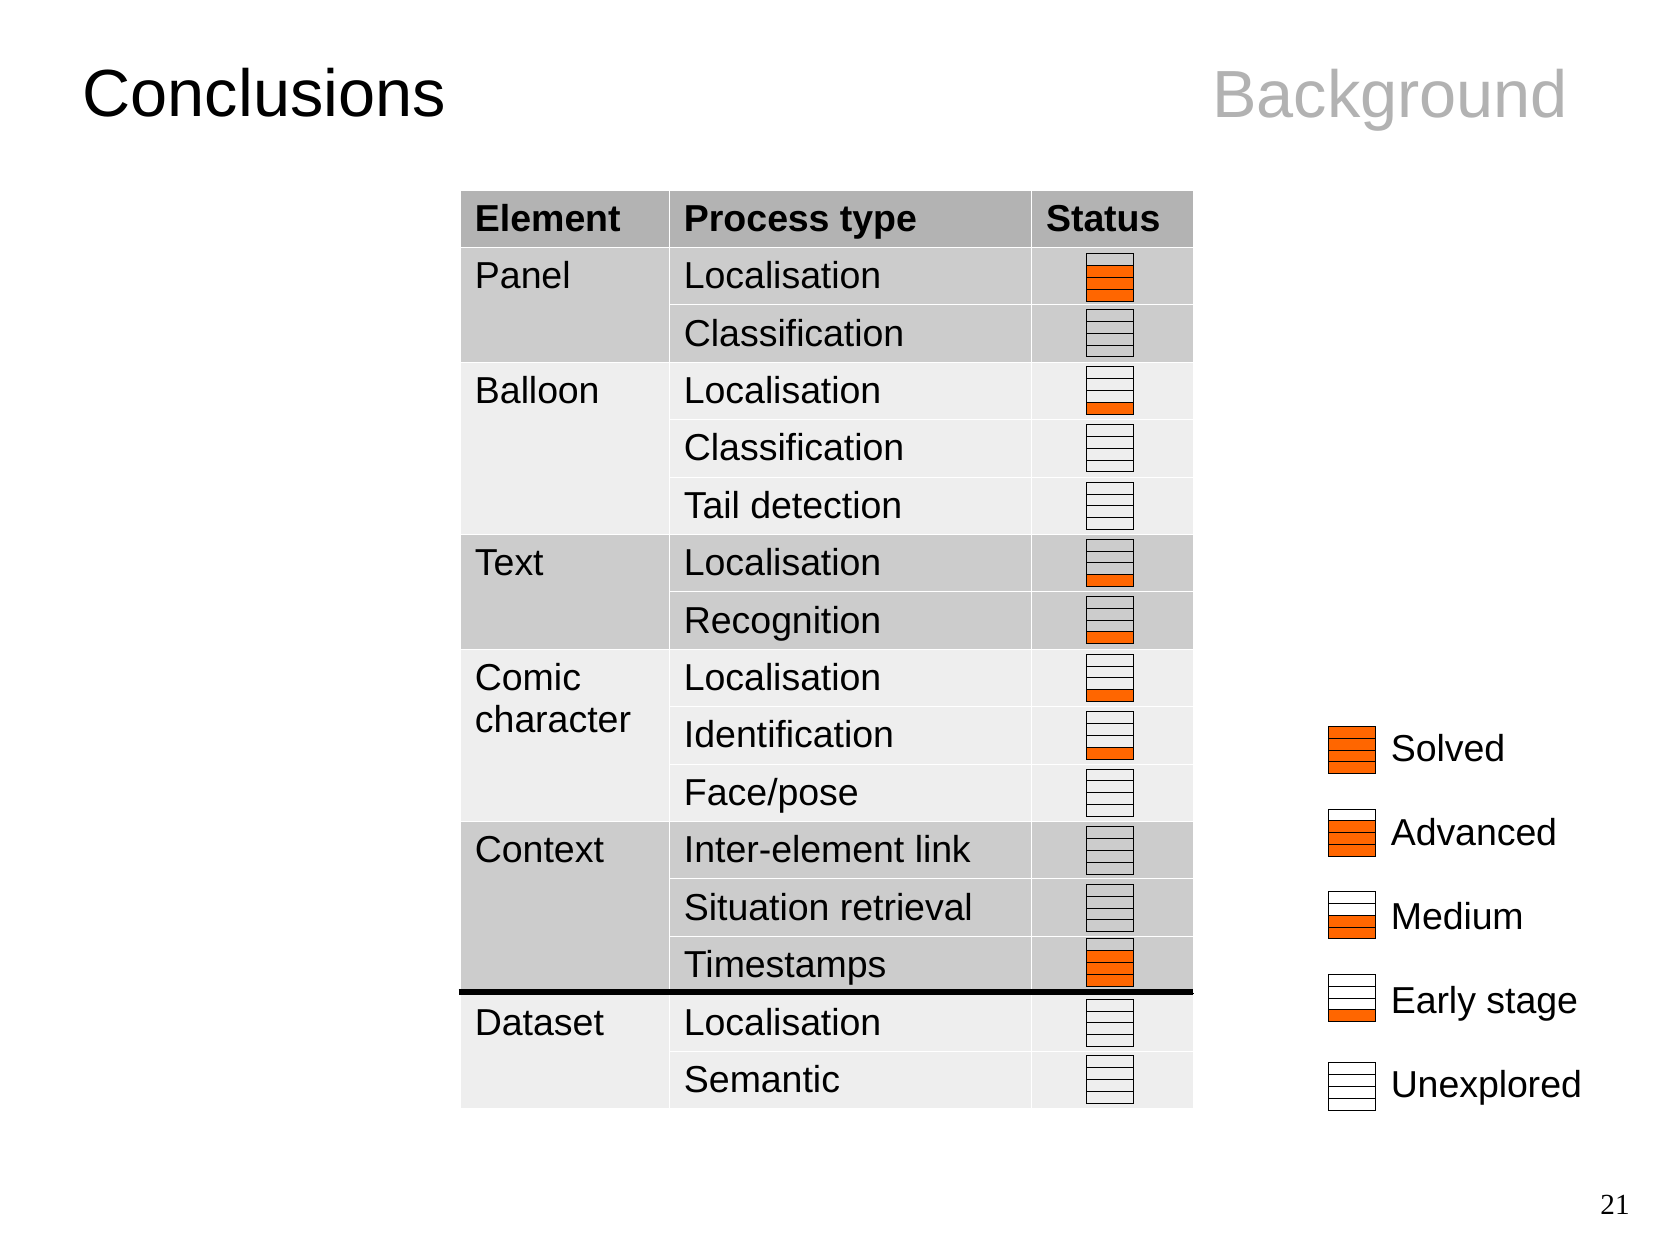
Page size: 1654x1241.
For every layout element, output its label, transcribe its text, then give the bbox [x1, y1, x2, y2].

table_cell Classification [670, 420, 1031, 477]
text_box [1086, 575, 1134, 587]
table_cell [1032, 478, 1193, 534]
text_box [1086, 690, 1134, 702]
table_cell [1032, 363, 1193, 419]
table_cell [1032, 879, 1193, 936]
table_cell [1032, 305, 1193, 362]
text_box [803, 1058, 833, 1130]
table_cell [1032, 995, 1193, 1051]
table_cell Localisation [670, 363, 1031, 419]
text_box [1086, 632, 1134, 644]
table_cell [1032, 937, 1193, 989]
table_header Status [1032, 191, 1193, 247]
table_cell Classification [670, 305, 1031, 362]
table_cell Text [461, 535, 669, 649]
table_cell [1032, 765, 1193, 821]
table_cell [1032, 592, 1193, 649]
table_cell Timestamps [670, 937, 1031, 989]
table_cell [1032, 248, 1193, 304]
text_box [1086, 266, 1134, 302]
table_cell [1032, 1052, 1193, 1108]
table_cell Panel [461, 248, 669, 362]
table_cell Balloon [461, 363, 669, 534]
table_cell [1032, 420, 1193, 477]
table_cell Face/pose [670, 765, 1031, 821]
text_box Solved Advanced Medium Early stage Unexplored [1375, 720, 1613, 1114]
table_cell Recognition [670, 592, 1031, 649]
table_cell Localisation [670, 650, 1031, 706]
table_cell Localisation [670, 248, 1031, 304]
table_header Process type [670, 191, 1031, 247]
text_box [1328, 1010, 1376, 1022]
text_box [1086, 403, 1134, 415]
table_cell [1032, 535, 1193, 591]
table_cell Situation retrieval [670, 879, 1031, 936]
table_cell Comic character [461, 650, 669, 821]
table_cell [1032, 822, 1193, 878]
text_box [1328, 726, 1375, 774]
table_header Element [461, 191, 669, 247]
text_box [1086, 748, 1134, 760]
table_cell Localisation [670, 535, 1031, 591]
table_cell Tail detection [670, 478, 1031, 534]
table_cell [1032, 650, 1193, 706]
table_cell Inter-element link [670, 822, 1031, 878]
table_cell Identification [670, 707, 1031, 764]
table_cell Semantic [670, 1052, 1031, 1108]
text_box [1086, 951, 1134, 987]
table_cell Context [461, 822, 669, 989]
table_cell Dataset [461, 995, 669, 1108]
table_cell Localisation [670, 995, 1031, 1051]
text_box [1328, 916, 1376, 939]
title Conclusions [82, 47, 1571, 140]
table_cell [1032, 707, 1193, 764]
text_box [1328, 821, 1376, 857]
